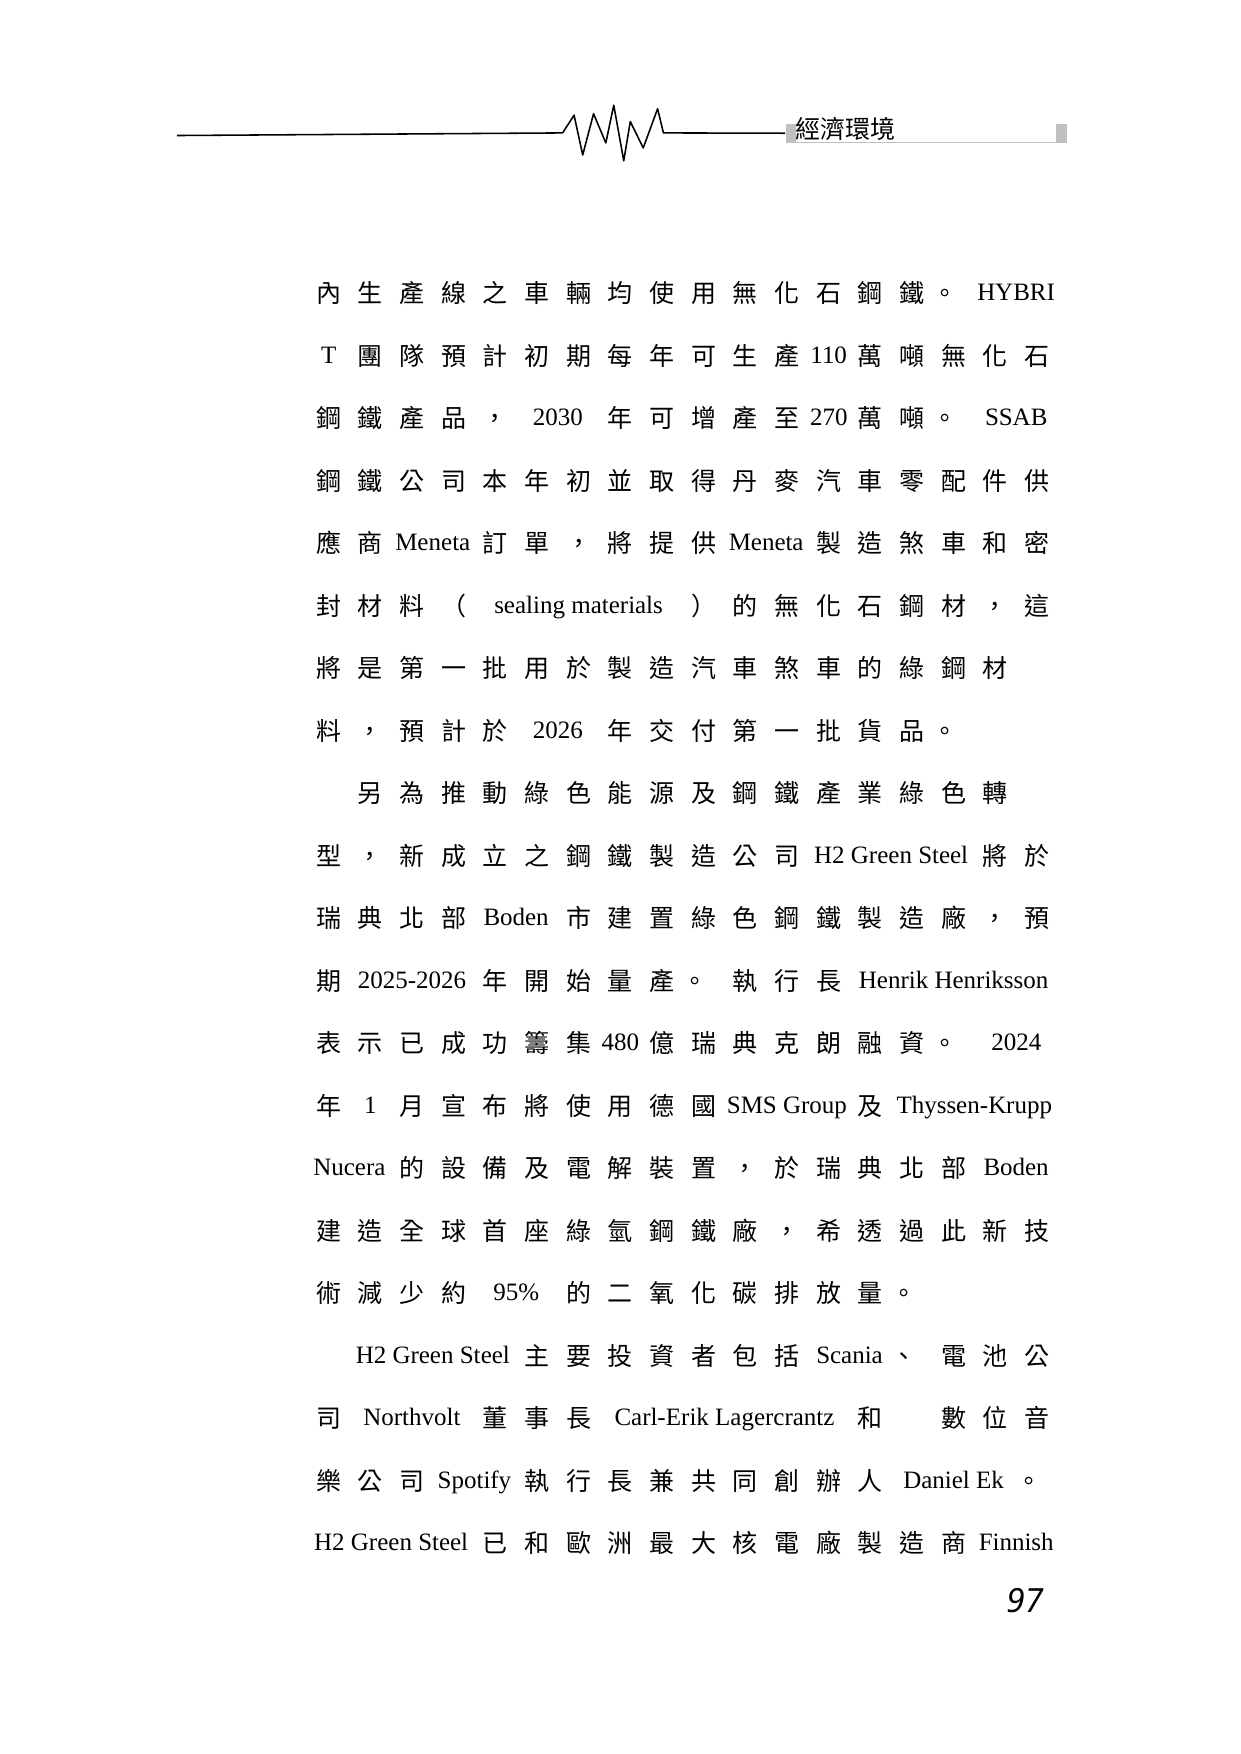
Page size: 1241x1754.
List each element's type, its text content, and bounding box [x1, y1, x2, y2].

text 另為推動綠色能源及鋼鐵產業綠色轉型，新成立之鋼鐵製造公司H2 Green Steel將於瑞典北部Boden市建置綠色鋼鐵製造廠，預期2025-2026年開始量產。執行長Henrik Henriksson表示已成功籌集480億瑞典克朗融資。2024年1月宣布將使用德國SMS Group及Thyssen-Krupp Nucera的設備及電解裝置，於瑞典北部Boden建造全球首座綠氫鋼鐵廠，希透過此新技術減少約95%的二氧化碳排放量。 [281, 750, 1058, 1313]
text H2 Green Steel主要投資者包括Scania、電池公司Northvolt董事長Carl-Erik Lagercrantz和 數位音樂公司Spotify執行長兼共同創辦人Daniel Ek。H2 Green Steel已和歐洲最大核電廠製造商Finnish [281, 1313, 1058, 1563]
text 內生產線之車輛均使用無化石鋼鐵。HYBRIT團隊預計初期每年可生產110萬噸無化石鋼鐵產品，2030年可增產至270萬噸。SSAB鋼鐵公司本年初並取得丹麥汽車零配件供應商Meneta訂單，將提供Meneta製造煞車和密封材料（sealing materials）的無化石鋼材，這將是第一批用於製造汽車煞車的綠鋼材料，預計於2026年交付第一批貨品。 [281, 250, 1058, 750]
